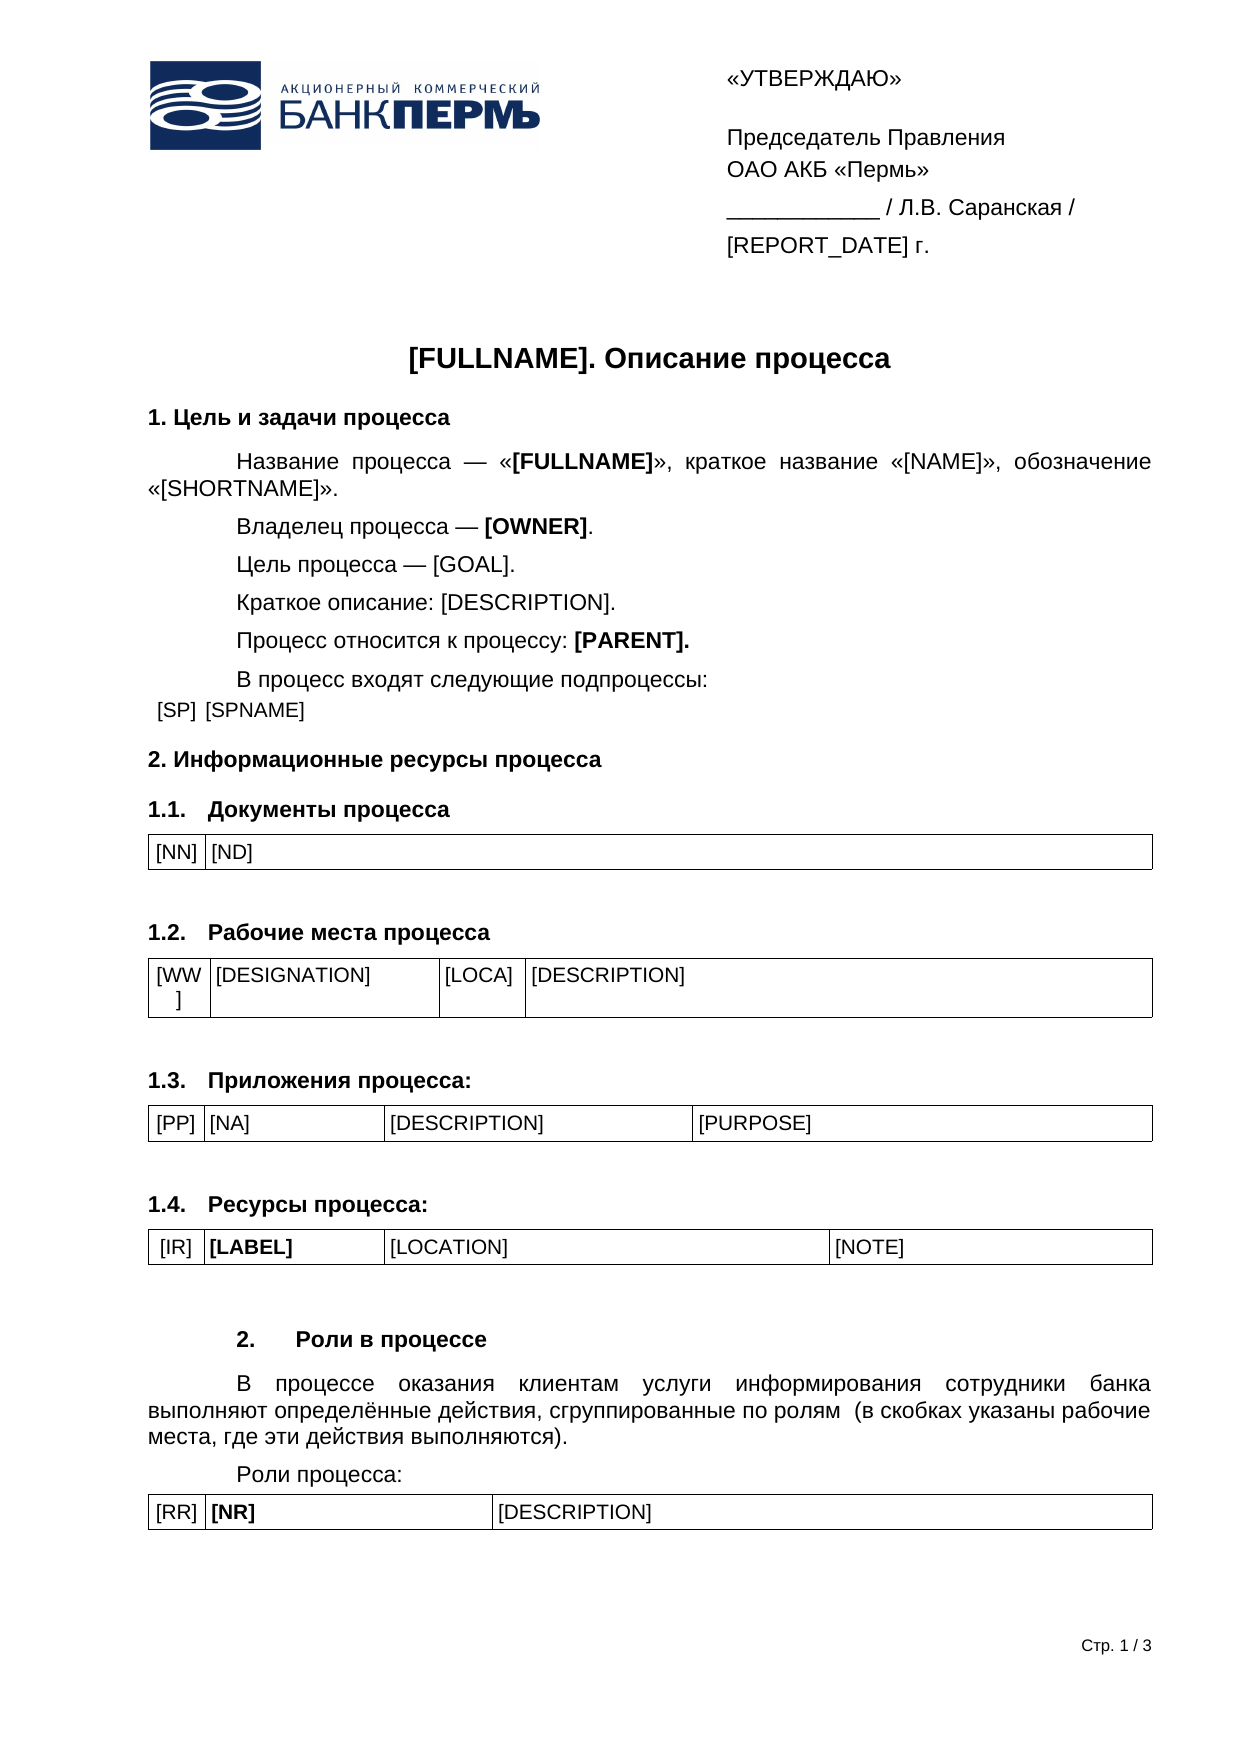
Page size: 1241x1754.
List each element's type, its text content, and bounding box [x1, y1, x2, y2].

subtitle [FULLNAME]. Описание процесса [148, 341, 1152, 374]
subtitle Документы процесса [148, 796, 1152, 822]
table_header [NN] [149, 835, 205, 869]
subtitle Цель и задачи процесса [148, 404, 1152, 431]
table_header [RR] [149, 1495, 205, 1529]
subtitle Рабочие места процесса [148, 919, 1152, 946]
text Краткое описание: [DESCRIPTION]. [148, 589, 1152, 616]
table_cell [612, 265, 715, 301]
table_header [DESIGNATION] [211, 959, 439, 1017]
subtitle Приложения процесса: [148, 1067, 1152, 1093]
table_header [148, 59, 612, 149]
table_header [612, 59, 715, 188]
table_cell [715, 265, 1152, 301]
table_header [PURPOSE] [693, 1106, 1152, 1141]
text Название процесса — «[FULLNAME]», краткое название «[NAME]», обозначение «[SHORTNAME]». [148, 448, 1152, 501]
table_header [PP] [149, 1106, 204, 1141]
table_header [NR] [206, 1495, 492, 1529]
table_header [NOTE] [830, 1230, 1152, 1264]
table_header [LOCATION] [385, 1230, 829, 1264]
table_header [SP] [148, 698, 205, 722]
text В процессе оказания клиентам услуги информирования сотрудники банка выполняют определённые действия, сгруппированные по ролям (в скобках указаны рабочие места, где эти действия выполняются). [148, 1370, 1152, 1449]
subtitle Роли в процессе [148, 1326, 1152, 1353]
table_header [WW] [149, 959, 210, 1017]
subtitle Информационные ресурсы процесса [148, 746, 1152, 772]
table_cell [148, 265, 612, 301]
text Роли процесса: [148, 1461, 1152, 1488]
table_header [DESCRIPTION] [493, 1495, 1152, 1529]
table_header «УТВЕРЖДАЮ» Председатель Правления ОАО АКБ «Пермь» [715, 59, 1152, 188]
table_header [SPNAME] [205, 698, 1152, 722]
subtitle Ресурсы процесса: [148, 1191, 1152, 1217]
picture [150, 61, 540, 150]
table_cell [148, 188, 612, 265]
table_cell [612, 188, 715, 265]
table_header [ND] [206, 835, 1152, 869]
table_header [DESCRIPTION] [526, 959, 1152, 1017]
table_header [LABEL] [205, 1230, 384, 1264]
table_header [DESCRIPTION] [385, 1106, 692, 1141]
table_header [LOCA] [440, 959, 525, 1017]
table_header [IR] [149, 1230, 204, 1264]
text Цель процесса — [GOAL]. [148, 551, 1152, 577]
text Процесс относится к процессу: [PARENT]. [148, 627, 1152, 654]
table_cell ____________ / Л.В. Саранская / [REPORT_DATE] г. [715, 188, 1152, 265]
table_header [148, 150, 612, 188]
text В процесс входят следующие подпроцессы: [148, 666, 1152, 692]
table_header [NA] [205, 1106, 384, 1141]
text Владелец процесса — [OWNER]. [148, 513, 1152, 539]
